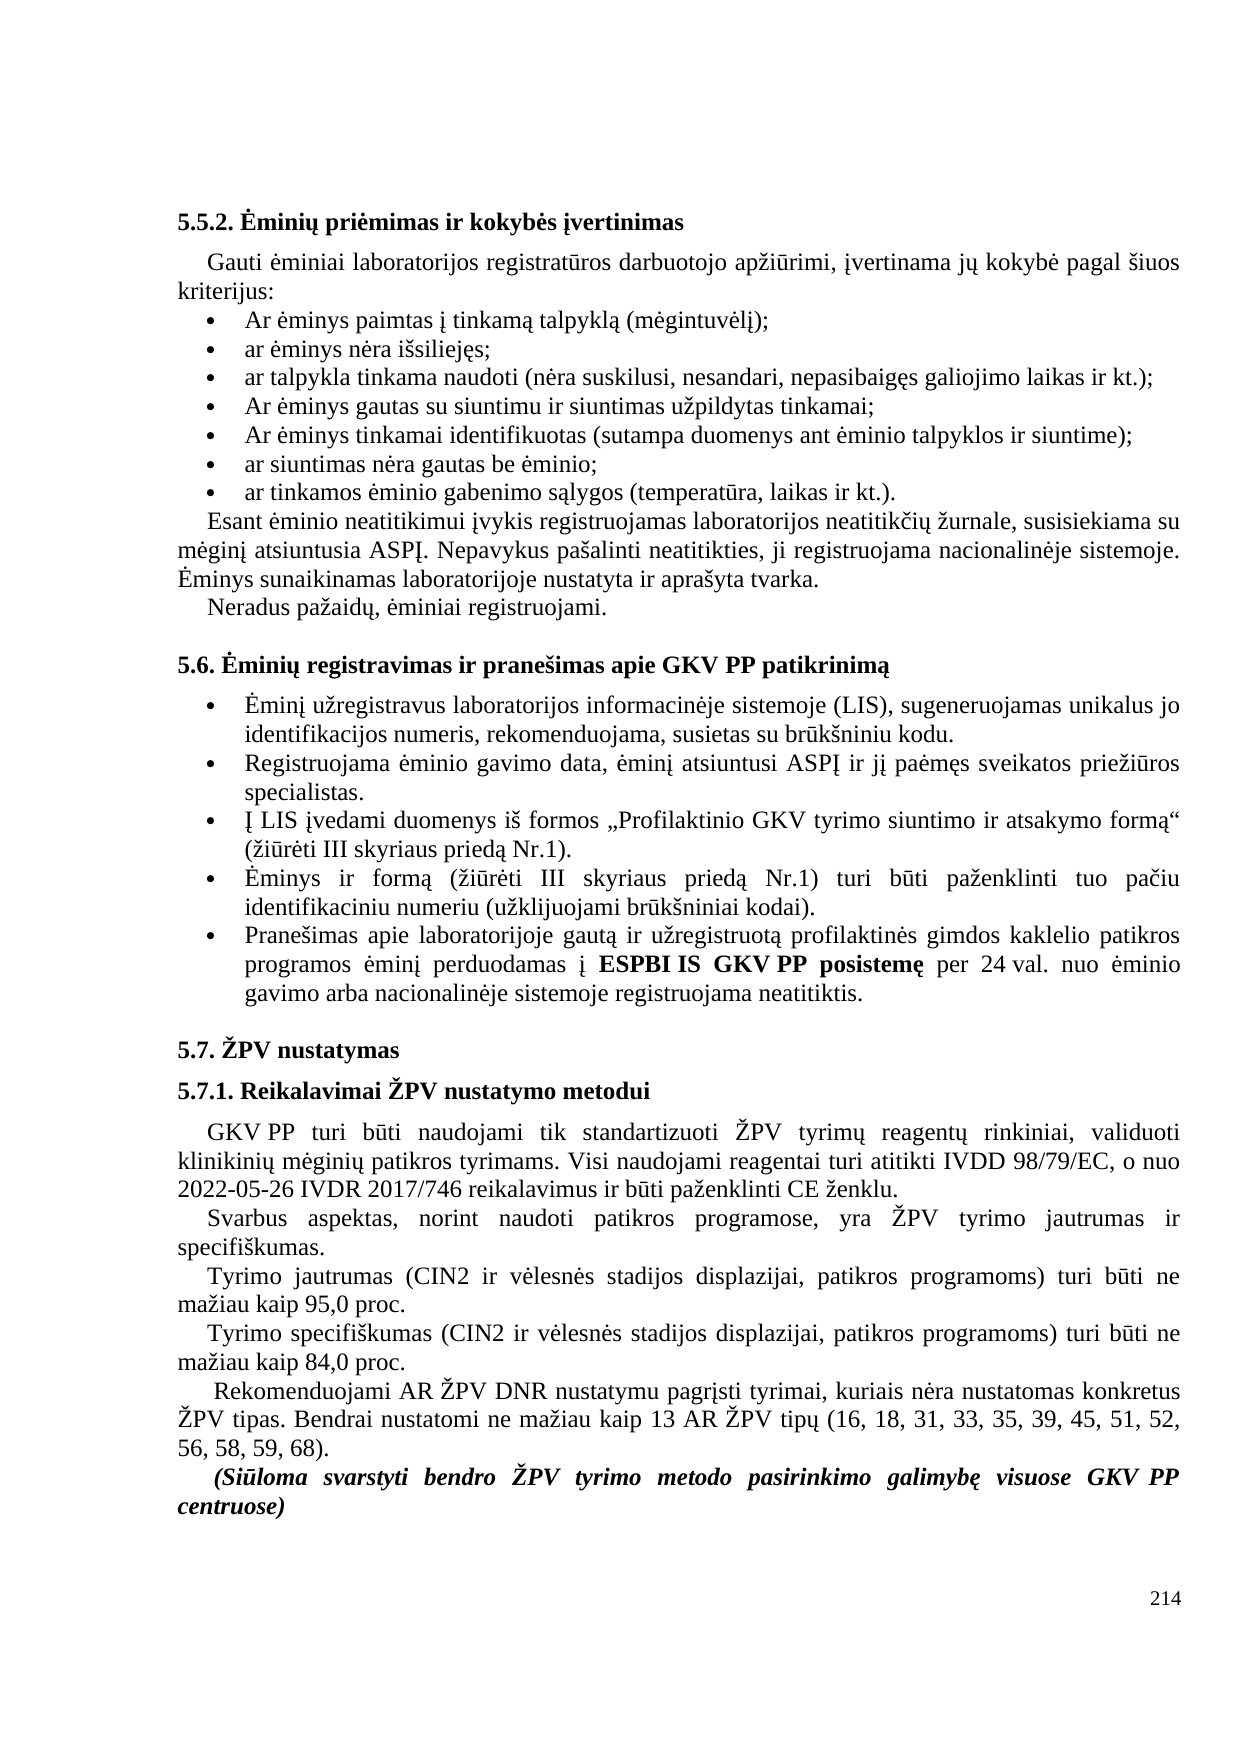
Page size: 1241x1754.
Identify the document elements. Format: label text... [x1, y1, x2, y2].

text  Registruojama ėminio gavimo data, ėminį atsiuntusi ASPĮ ir jį paėmęs sveikatos priežiūros specialistas. [207, 748, 1181, 806]
subtitle 5.6. Ėminių registravimas ir pranešimas apie GKV PP patikrinimą [177, 650, 1181, 679]
text  ar talpykla tinkama naudoti (nėra suskilusi, nesandari, nepasibaigęs galiojimo laikas ir kt.); [207, 362, 1181, 391]
text Svarbus aspektas, norint naudoti patikros programose, yra ŽPV tyrimo jautrumas ir specifiškumas. [177, 1203, 1181, 1261]
text Rekomenduojami AR ŽPV DNR nustatymu pagrįsti tyrimai, kuriais nėra nustatomas konkretus ŽPV tipas. Bendrai nustatomi ne mažiau kaip 13 AR ŽPV tipų (16, 18, 31, 33, 35, 39, 45, 51, 52, 56, 58, 59, 68). [177, 1376, 1181, 1462]
text Gauti ėminiai laboratorijos registratūros darbuotojo apžiūrimi, įvertinama jų kokybė pagal šiuos kriterijus: [177, 247, 1181, 305]
text  ar tinkamos ėminio gabenimo sąlygos (temperatūra, laikas ir kt.). [207, 477, 1181, 506]
text Tyrimo jautrumas (CIN2 ir vėlesnės stadijos displazijai, patikros programoms) turi būti ne mažiau kaip 95,0 proc. [177, 1261, 1181, 1318]
text  Ar ėminys paimtas į tinkamą talpyklą (mėgintuvėlį); [207, 305, 1181, 334]
text GKV PP turi būti naudojami tik standartizuoti ŽPV tyrimų reagentų rinkiniai, validuoti klinikinių mėginių patikros tyrimams. Visi naudojami reagentai turi atitikti IVDD 98/79/EC, o nuo 2022-05-26 IVDR 2017/746 reikalavimus ir būti paženklinti CE ženklu. [177, 1117, 1181, 1203]
text  ar ėminys nėra išsiliejęs; [207, 334, 1181, 362]
text  ar siuntimas nėra gautas be ėminio; [207, 449, 1181, 477]
text  Ėminys ir formą (žiūrėti III skyriaus priedą Nr.1) turi būti paženklinti tuo pačiu identifikaciniu numeriu (užklijuojami brūkšniniai kodai). [207, 863, 1181, 921]
text Tyrimo specifiškumas (CIN2 ir vėlesnės stadijos displazijai, patikros programoms) turi būti ne mažiau kaip 84,0 proc. [177, 1318, 1181, 1376]
text Esant ėminio neatitikimui įvykis registruojamas laboratorijos neatitikčių žurnale, susisiekiama su mėginį atsiuntusia ASPĮ. Nepavykus pašalinti neatitikties, ji registruojama nacionalinėje sistemoje. Ėminys sunaikinamas laboratorijoje nustatyta ir aprašyta tvarka. [177, 506, 1181, 592]
text  Pranešimas apie laboratorijoje gautą ir užregistruotą profilaktinės gimdos kaklelio patikros programos ėminį perduodamas į ESPBI IS GKV PP posistemę per 24 val. nuo ėminio gavimo arba nacionalinėje sistemoje registruojama neatitiktis. [207, 921, 1181, 1007]
subtitle 5.5.2. Ėminių priėmimas ir kokybės įvertinimas [177, 207, 1181, 235]
text (Siūloma svarstyti bendro ŽPV tyrimo metodo pasirinkimo galimybę visuose GKV PP centruose) [177, 1462, 1181, 1519]
text  Ar ėminys gautas su siuntimu ir siuntimas užpildytas tinkamai; [207, 391, 1181, 420]
subtitle 5.7. ŽPV nustatymas [177, 1036, 1181, 1064]
text  Ėminį užregistravus laboratorijos informacinėje sistemoje (LIS), sugeneruojamas unikalus jo identifikacijos numeris, rekomenduojama, susietas su brūkšniniu kodu. [207, 691, 1181, 748]
text Neradus pažaidų, ėminiai registruojami. [177, 592, 1181, 621]
text  Į LIS įvedami duomenys iš formos „Profilaktinio GKV tyrimo siuntimo ir atsakymo formą“ (žiūrėti III skyriaus priedą Nr.1). [207, 806, 1181, 863]
text  Ar ėminys tinkamai identifikuotas (sutampa duomenys ant ėminio talpyklos ir siuntime); [207, 420, 1181, 449]
subtitle 5.7.1. Reikalavimai ŽPV nustatymo metodui [177, 1076, 1181, 1105]
